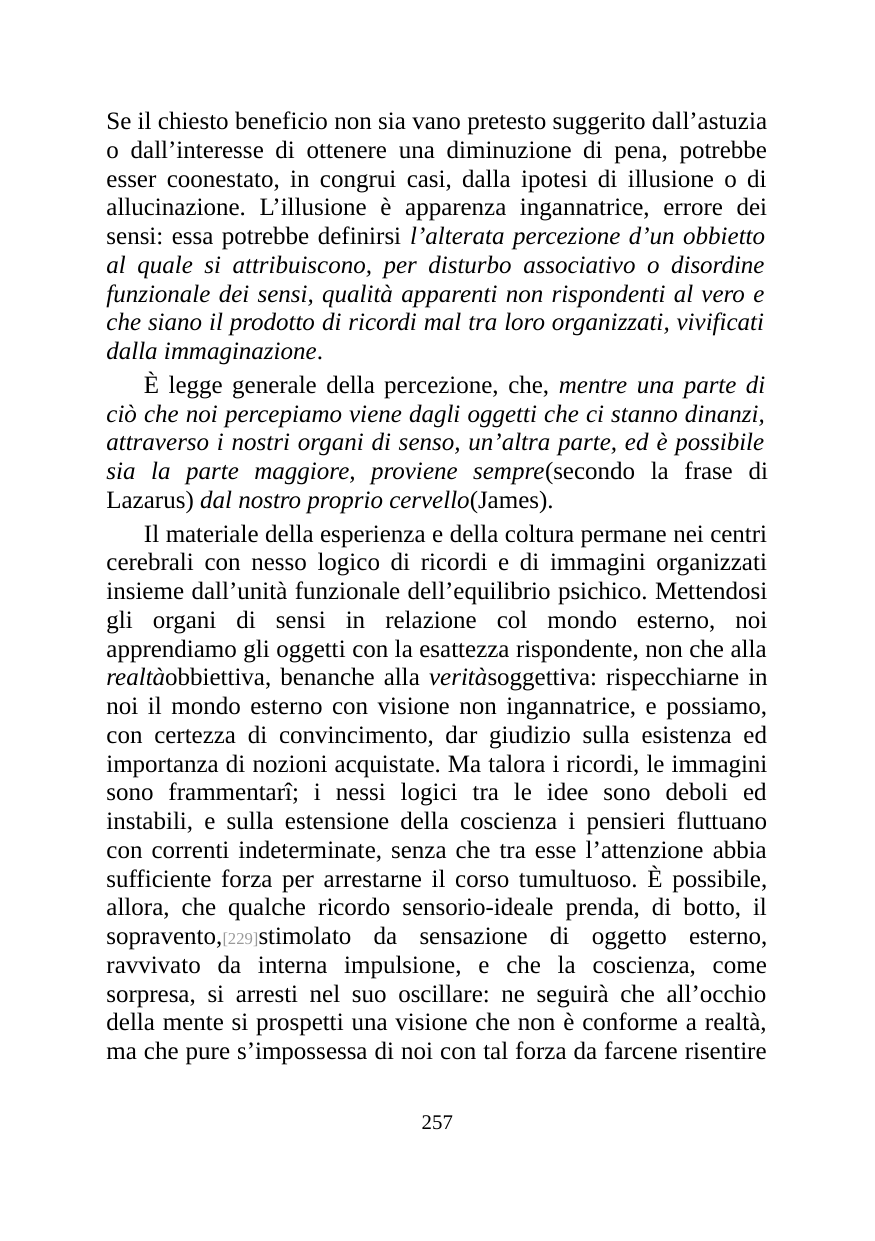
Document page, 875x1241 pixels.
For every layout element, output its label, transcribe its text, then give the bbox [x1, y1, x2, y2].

text È legge generale della percezione, che, mentre una parte di ciò che noi percepiamo viene dagli oggetti che ci stanno dinanzi, attraverso i nostri organi di senso, un’altra parte, ed è possibile sia la parte maggiore, proviene sempre(secondo la frase di Lazarus) dal nostro proprio cervello(James). [106, 370, 768, 514]
text Se il chiesto beneficio non sia vano pretesto suggerito dall’astuzia o dall’interesse di ottenere una diminuzione di pena, potrebbe esser coonestato, in congrui casi, dalla ipotesi di illusione o di allucinazione. L’illusione è apparenza ingannatrice, errore dei sensi: essa potrebbe definirsi l’alterata percezione d’un obbietto al quale si attribuiscono, per disturbo associativo o disordine funzionale dei sensi, qualità apparenti non rispondenti al vero e che siano il prodotto di ricordi mal tra loro organizzati, vivificati dalla immaginazione. [106, 106, 768, 365]
text Il materiale della esperienza e della coltura permane nei centri cerebrali con nesso logico di ricordi e di immagini organizzati insieme dall’unità funzionale dell’equilibrio psichico. Mettendosi gli organi di sensi in relazione col mondo esterno, noi apprendiamo gli oggetti con la esattezza rispondente, non che alla realtàobbiettiva, benanche alla veritàsoggettiva: rispecchiarne in noi il mondo esterno con visione non ingannatrice, e possiamo, con certezza di convincimento, dar giudizio sulla esistenza ed importanza di nozioni acquistate. Ma talora i ricordi, le immagini sono frammentarî; i nessi logici tra le idee sono deboli ed instabili, e sulla estensione della coscienza i pensieri fluttuano con correnti indeterminate, senza che tra esse l’attenzione abbia sufficiente forza per arrestarne il corso tumultuoso. È possibile, allora, che qualche ricordo sensorio-ideale prenda, di botto, il sopravento,[229]stimolato da sensazione di oggetto esterno, ravvivato da interna impulsione, e che la coscienza, come sorpresa, si arresti nel suo oscillare: ne seguirà che all’occhio della mente si prospetti una visione che non è conforme a realtà, ma che pure s’impossessa di noi con tal forza da farcene risentire [106, 519, 768, 1065]
